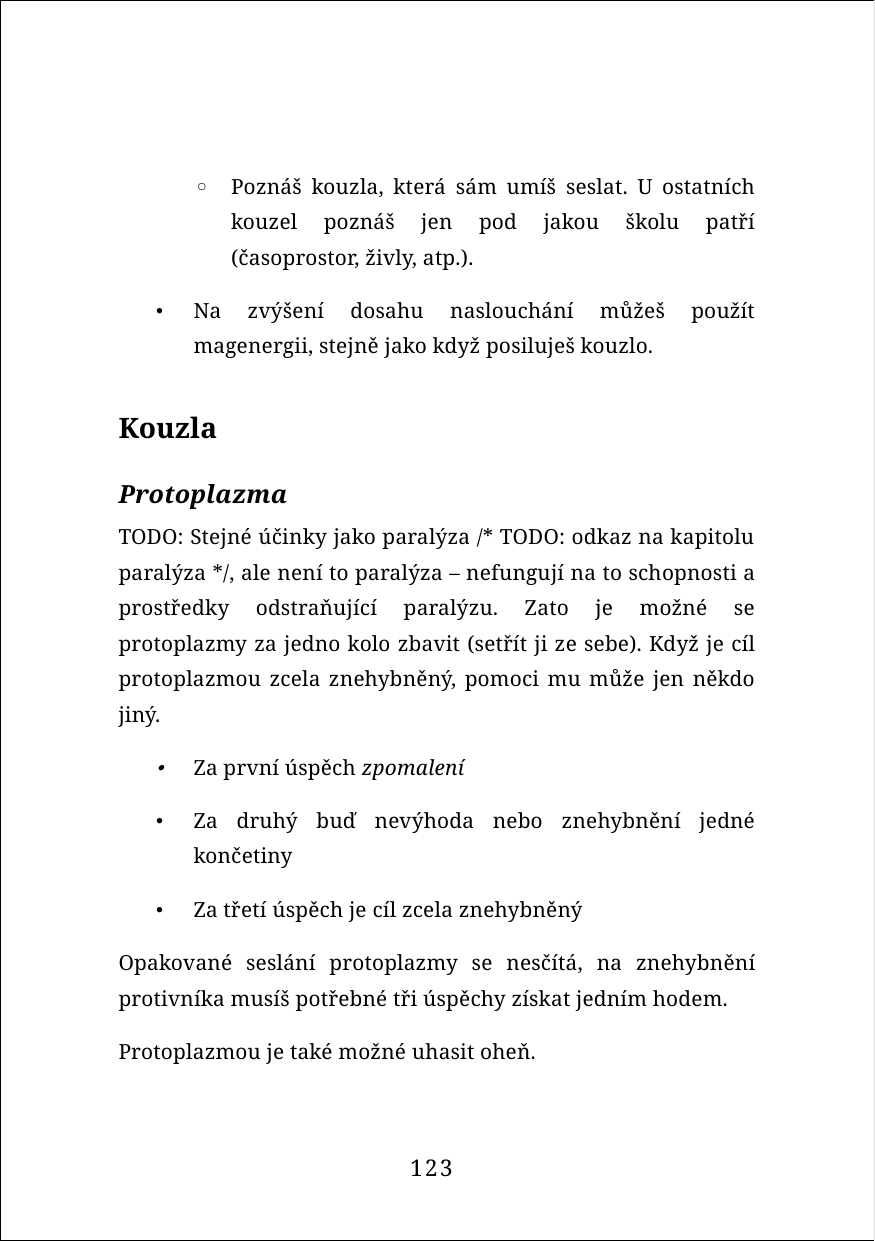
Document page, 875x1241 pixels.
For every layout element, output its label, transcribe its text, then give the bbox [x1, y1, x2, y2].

list Za první úspěch zpomalení [156, 753, 756, 781]
subtitle Kouzla [118, 408, 756, 447]
list Poznáš kouzla, která sám umíš seslat. U ostatních kouzel poznáš jen pod jakou školu patří (časoprostor, živly, atp.). [193, 172, 756, 271]
text Protoplazmou je také možné uhasit oheň. [118, 1037, 756, 1065]
list Za druhý buď nevýhoda nebo znehybnění jedné končetiny [156, 806, 756, 870]
list Na zvýšení dosahu naslouchání můžeš použít magenergii, stejně jako když posiluješ kouzlo. [156, 296, 756, 360]
text Opakované seslání protoplazmy se nesčítá, na znehybnění protivníka musíš potřebné tři úspěchy získat jedním hodem. [118, 948, 756, 1012]
subtitle Protoplazma [118, 476, 756, 510]
text TODO: Stejné účinky jako paralýza /* TODO: odkaz na kapitolu paralýza */, ale není to paralýza – nefungují na to schopnosti a prostředky odstraňující paralýzu. Zato je možné se protoplazmy za jedno kolo zbavit (setřít ji ze sebe). Když je cíl protoplazmou zcela znehybněný, pomoci mu může jen někdo jiný. [118, 522, 756, 728]
list Za třetí úspěch je cíl zcela znehybněný [156, 895, 756, 923]
